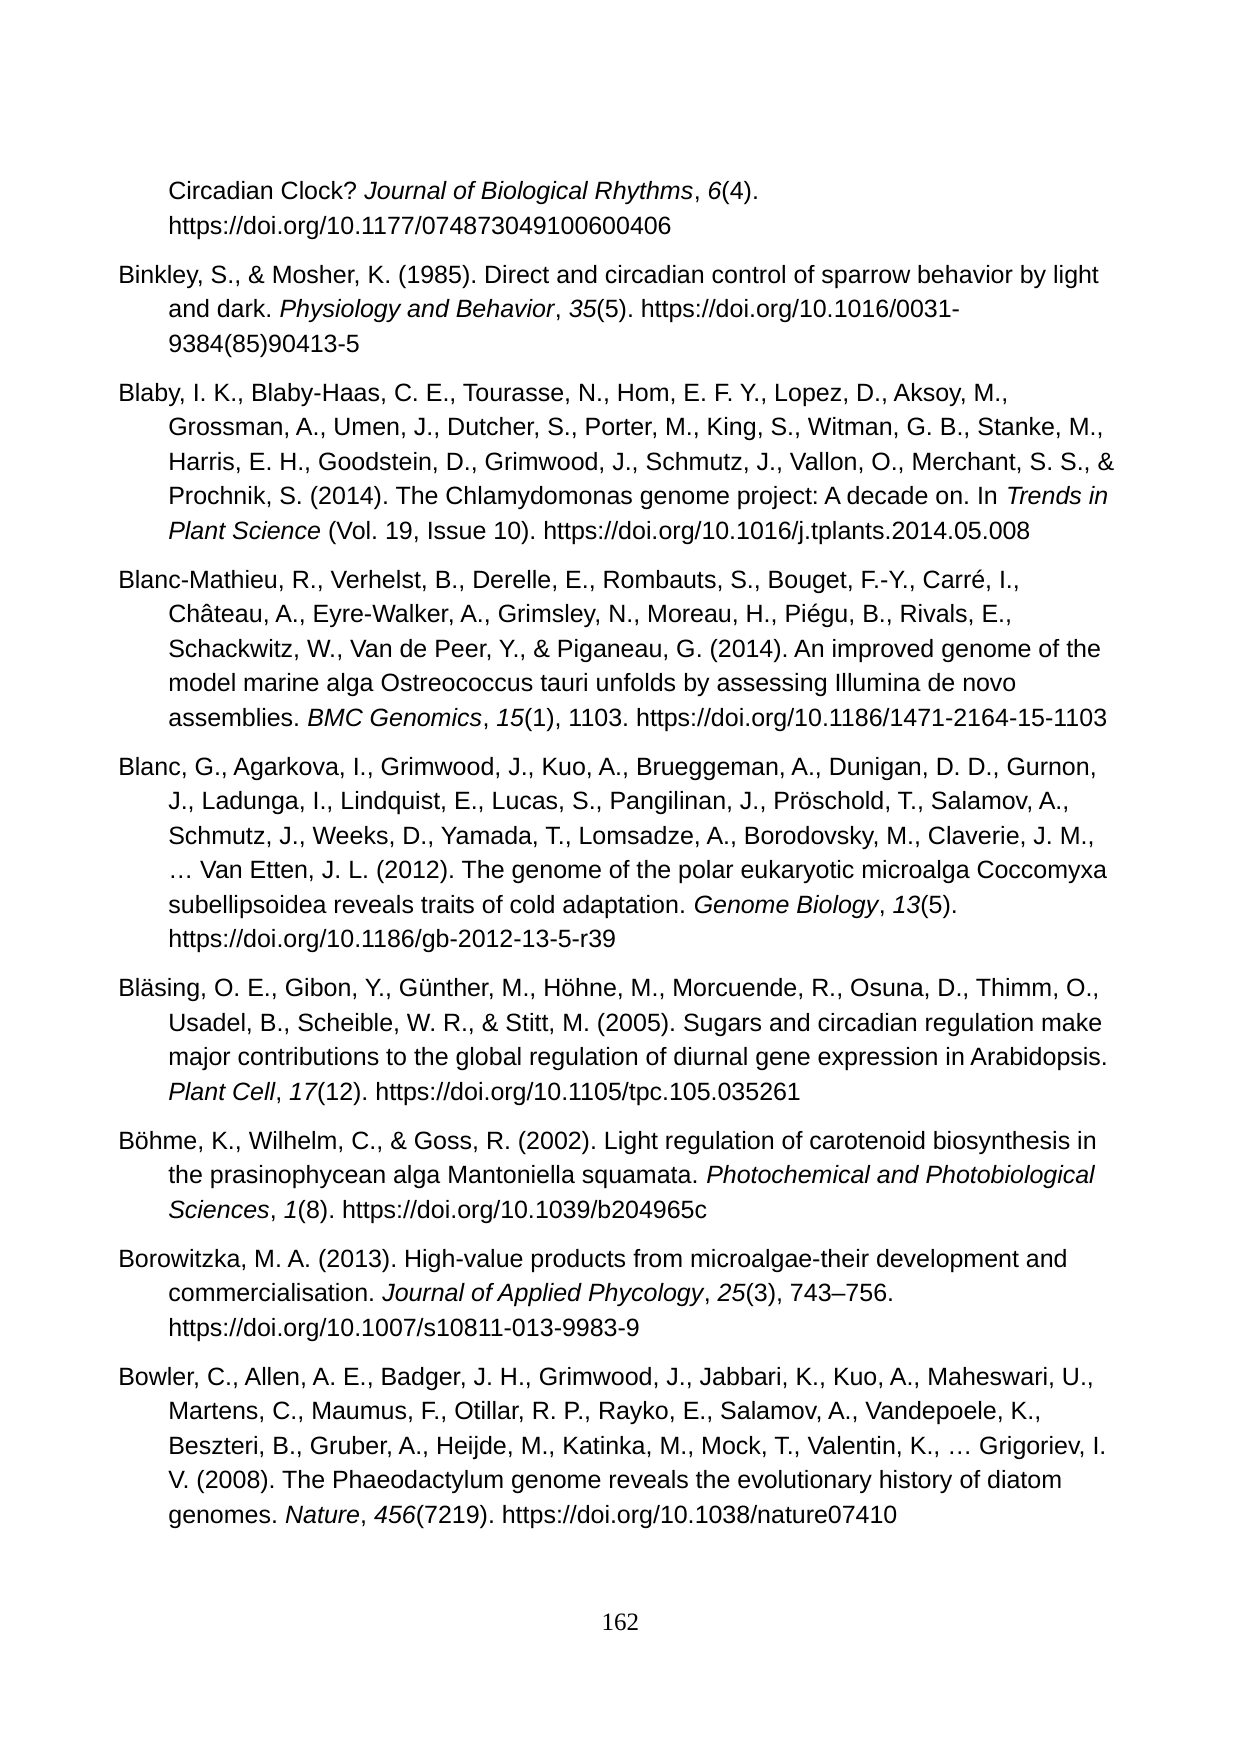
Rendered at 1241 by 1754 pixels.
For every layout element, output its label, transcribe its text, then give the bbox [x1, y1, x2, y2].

text Böhme, K., Wilhelm, C., & Goss, R. (2002). Light regulation of carotenoid biosynthesis in the prasinophycean alga Mantoniella squamata. Photochemical and Photobiological Sciences, 1(8). https://doi.org/10.1039/b204965c [118, 1126, 1122, 1223]
text Binkley, S., & Mosher, K. (1985). Direct and circadian control of sparrow behavior by light and dark. Physiology and Behavior, 35(5). https://doi.org/10.1016/0031-9384(85)90413-5 [118, 260, 1122, 358]
text Bowler, C., Allen, A. E., Badger, J. H., Grimwood, J., Jabbari, K., Kuo, A., Maheswari, U., Martens, C., Maumus, F., Otillar, R. P., Rayko, E., Salamov, A., Vandepoele, K., Beszteri, B., Gruber, A., Heijde, M., Katinka, M., Mock, T., Valentin, K., … Grigoriev, I. V. (2008). The Phaeodactylum genome reveals the evolutionary history of diatom genomes. Nature, 456(7219). https://doi.org/10.1038/nature07410 [118, 1362, 1122, 1528]
text Bläsing, O. E., Gibon, Y., Günther, M., Höhne, M., Morcuende, R., Osuna, D., Thimm, O., Usadel, B., Scheible, W. R., & Stitt, M. (2005). Sugars and circadian regulation make major contributions to the global regulation of diurnal gene expression in Arabidopsis. Plant Cell, 17(12). https://doi.org/10.1105/tpc.105.035261 [118, 973, 1122, 1106]
text Blanc-Mathieu, R., Verhelst, B., Derelle, E., Rombauts, S., Bouget, F.-Y., Carré, I., Château, A., Eyre-Walker, A., Grimsley, N., Moreau, H., Piégu, B., Rivals, E., Schackwitz, W., Van de Peer, Y., & Piganeau, G. (2014). An improved genome of the model marine alga Ostreococcus tauri unfolds by assessing Illumina de novo assemblies. BMC Genomics, 15(1), 1103. https://doi.org/10.1186/1471-2164-15-1103 [118, 565, 1122, 732]
text Borowitzka, M. A. (2013). High-value products from microalgae-their development and commercialisation. Journal of Applied Phycology, 25(3), 743–756. https://doi.org/10.1007/s10811-013-9983-9 [118, 1244, 1122, 1342]
text Blaby, I. K., Blaby-Haas, C. E., Tourasse, N., Hom, E. F. Y., Lopez, D., Aksoy, M., Grossman, A., Umen, J., Dutcher, S., Porter, M., King, S., Witman, G. B., Stanke, M., Harris, E. H., Goodstein, D., Grimwood, J., Schmutz, J., Vallon, O., Merchant, S. S., & Prochnik, S. (2014). The Chlamydomonas genome project: A decade on. In Trends in Plant Science (Vol. 19, Issue 10). https://doi.org/10.1016/j.tplants.2014.05.008 [118, 378, 1122, 544]
text Circadian Clock? Journal of Biological Rhythms, 6(4). https://doi.org/10.1177/074873049100600406 [118, 176, 1122, 239]
text Blanc, G., Agarkova, I., Grimwood, J., Kuo, A., Brueggeman, A., Dunigan, D. D., Gurnon, J., Ladunga, I., Lindquist, E., Lucas, S., Pangilinan, J., Pröschold, T., Salamov, A., Schmutz, J., Weeks, D., Yamada, T., Lomsadze, A., Borodovsky, M., Claverie, J. M., … Van Etten, J. L. (2012). The genome of the polar eukaryotic microalga Coccomyxa subellipsoidea reveals traits of cold adaptation. Genome Biology, 13(5). https://doi.org/10.1186/gb-2012-13-5-r39 [118, 752, 1122, 953]
